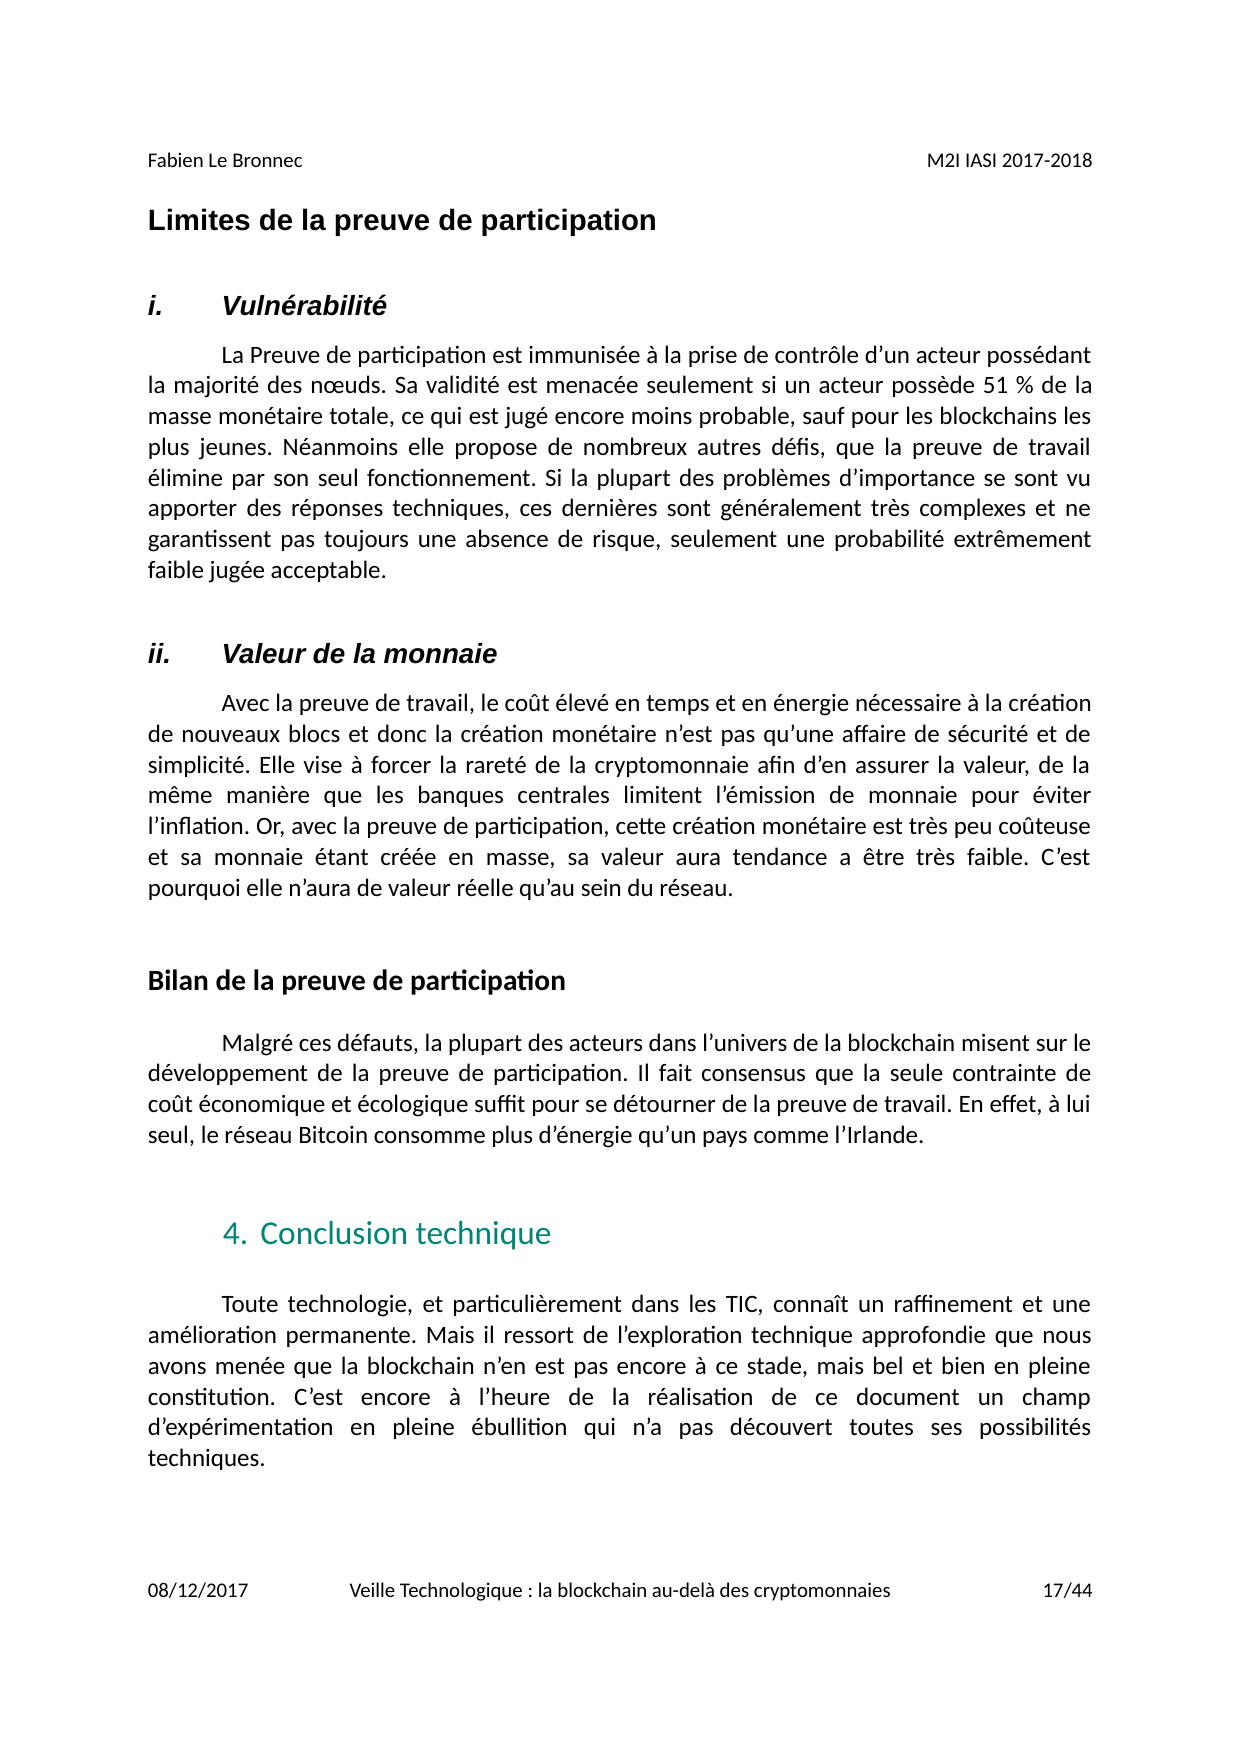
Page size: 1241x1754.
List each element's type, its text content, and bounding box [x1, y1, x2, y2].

subtitle Valeur de la monnaie [148, 638, 1093, 670]
text Malgré ces défauts, la plupart des acteurs dans l’univers de la blockchain misent sur le développement de la preuve de participation. Il fait consensus que la seule contrainte de coût économique et écologique suffit pour se détourner de la preuve de travail. En effet, à lui seul, le réseau Bitcoin consomme plus d’énergie qu’un pays comme l’Irlande. [148, 1027, 1093, 1149]
text Avec la preuve de travail, le coût élevé en temps et en énergie nécessaire à la création de nouveaux blocs et donc la création monétaire n’est pas qu’une affaire de sécurité et de simplicité. Elle vise à forcer la rareté de la cryptomonnaie afin d’en assurer la valeur, de la même manière que les banques centrales limitent l’émission de monnaie pour éviter l’inflation. Or, avec la preuve de participation, cette création monétaire est très peu coûteuse et sa monnaie étant créée en masse, sa valeur aura tendance a être très faible. C’est pourquoi elle n’aura de valeur réelle qu’au sein du réseau. [148, 687, 1093, 902]
subtitle Bilan de la preuve de participation [148, 962, 1093, 997]
text La Preuve de participation est immunisée à la prise de contrôle d’un acteur possédant la majorité des nœuds. Sa validité est menacée seulement si un acteur possède 51 % de la masse monétaire totale, ce qui est jugé encore moins probable, sauf pour les blockchains les plus jeunes. Néanmoins elle propose de nombreux autres défis, que la preuve de travail élimine par son seul fonctionnement. Si la plupart des problèmes d’importance se sont vu apporter des réponses techniques, ces dernières sont généralement très complexes et ne garantissent pas toujours une absence de risque, seulement une probabilité extrêmement faible jugée acceptable. [148, 339, 1093, 584]
text Toute technologie, et particulièrement dans les TIC, connaît un raffinement et une amélioration permanente. Mais il ressort de l’exploration technique approfondie que nous avons menée que la blockchain n’en est pas encore à ce stade, mais bel et bien en pleine constitution. C’est encore à l’heure de la réalisation de ce document un champ d’expérimentation en pleine ébullition qui n’a pas découvert toutes ses possibilités techniques. [148, 1288, 1093, 1473]
subtitle Conclusion technique [223, 1212, 1093, 1253]
subtitle Vulnérabilité [148, 289, 1093, 321]
subtitle Limites de la preuve de participation [148, 202, 1093, 236]
